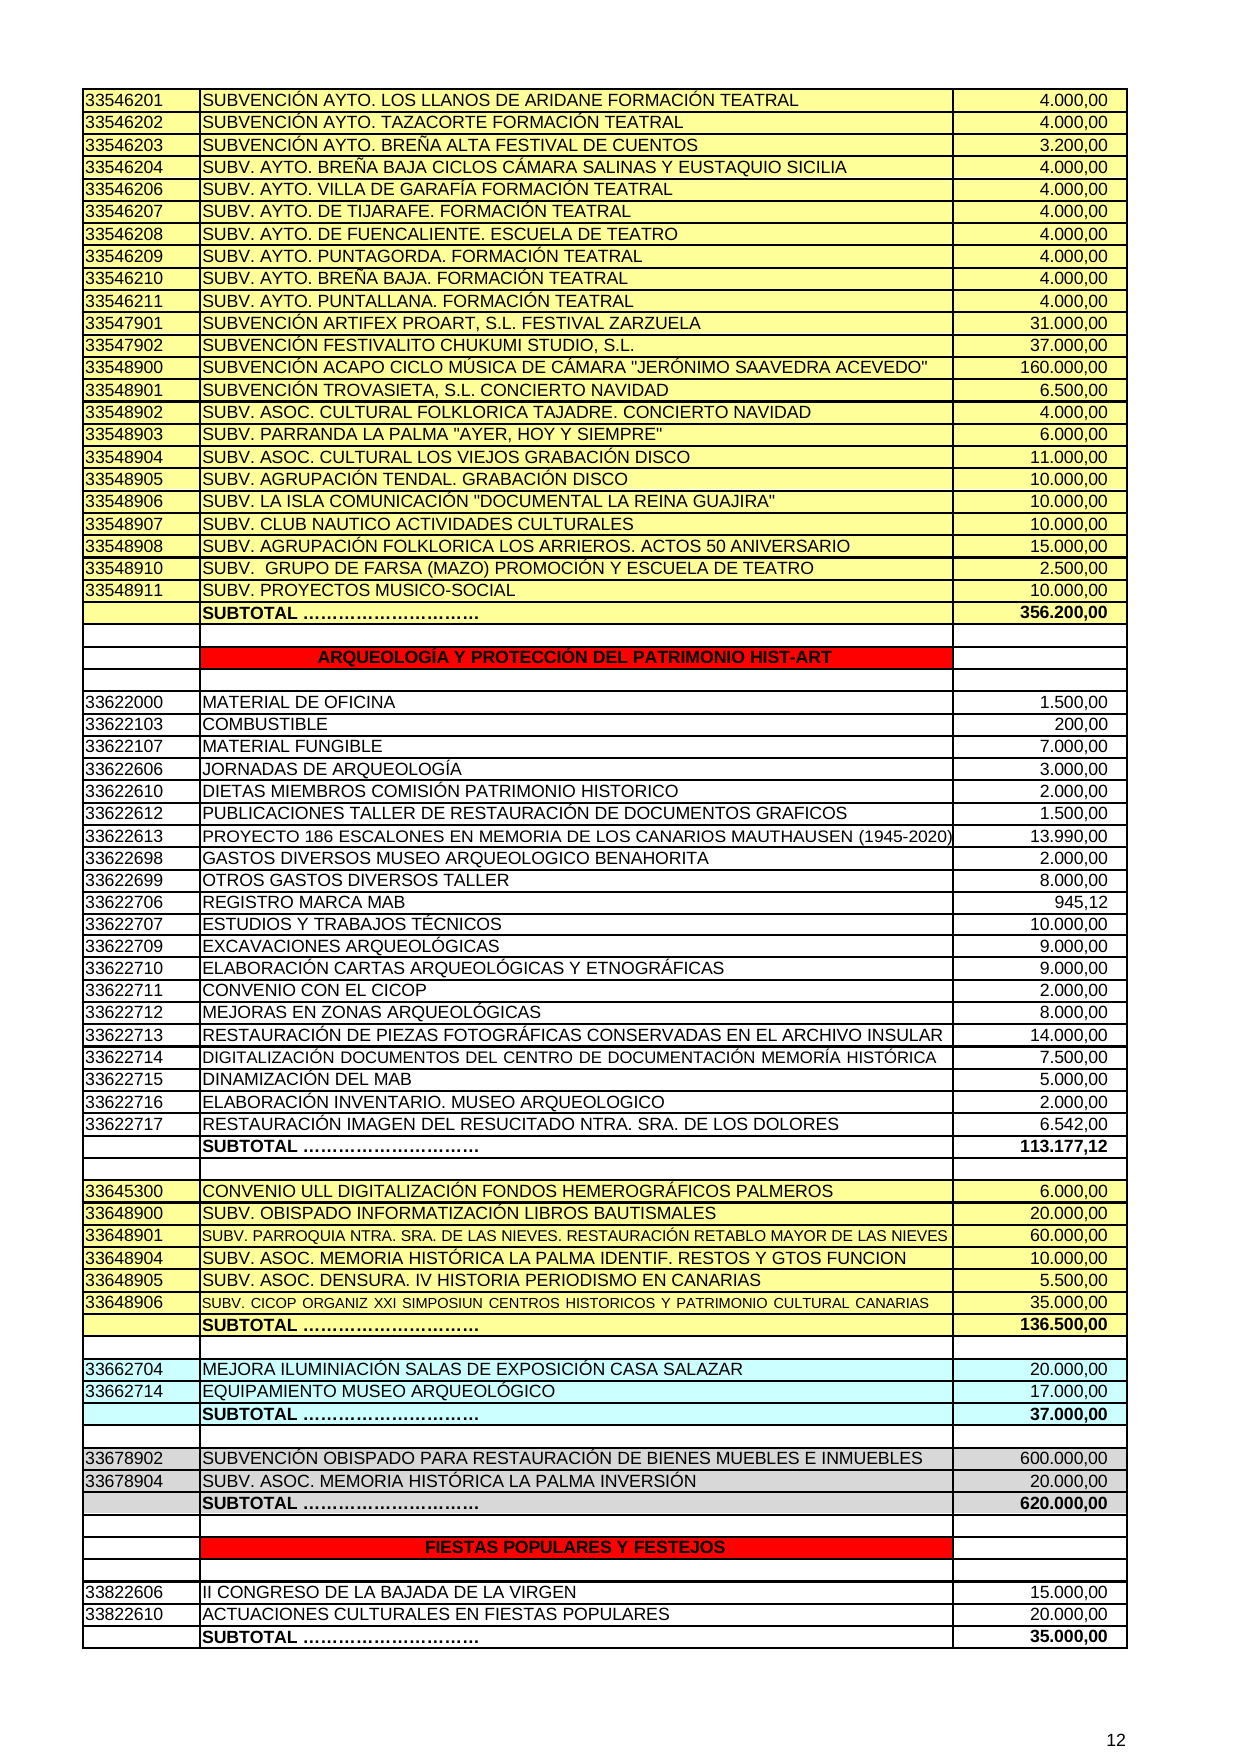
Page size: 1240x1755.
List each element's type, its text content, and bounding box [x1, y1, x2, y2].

table_cell SUBV. OBISPADO INFORMATIZACIÓN LIBROS BAUTISMALES [201, 1204, 952, 1224]
table_cell 6.500,00 [954, 380, 1126, 400]
table_cell [201, 1337, 952, 1357]
table_cell 15.000,00 [954, 1583, 1126, 1603]
table_cell 33622711 [84, 981, 199, 1001]
table_cell [84, 1137, 199, 1157]
table_cell 33622606 [84, 759, 199, 779]
table_cell 33622612 [84, 804, 199, 824]
table_cell 5.500,00 [954, 1270, 1126, 1291]
table_cell 2.000,00 [954, 848, 1126, 868]
table_cell 33546203 [84, 135, 199, 155]
table_cell 33546211 [84, 291, 199, 311]
table_cell 33678904 [84, 1471, 199, 1491]
table_cell DIGITALIZACIÓN DOCUMENTOS DEL CENTRO DE DOCUMENTACIÓN MEMORÍA HISTÓRICA [201, 1048, 952, 1068]
table_cell 33622716 [84, 1092, 199, 1112]
table_header SUBVENCIÓN AYTO. LOS LLANOS DE ARIDANE FORMACIÓN TEATRAL [201, 90, 952, 111]
table_cell SUBV. AYTO. PUNTAGORDA. FORMACIÓN TEATRAL [201, 246, 952, 267]
table_cell [84, 1159, 199, 1179]
table_cell [201, 1159, 952, 1179]
table_cell ARQUEOLOGÍA Y PROTECCIÓN DEL PATRIMONIO HIST-ART [201, 648, 952, 668]
table_cell 4.000,00 [954, 202, 1126, 222]
table_cell 33622698 [84, 848, 199, 868]
table_cell [84, 1426, 199, 1447]
table_cell SUBVENCIÓN AYTO. BREÑA ALTA FESTIVAL DE CUENTOS [201, 135, 952, 155]
table_cell 10.000,00 [954, 581, 1126, 601]
table_cell CONVENIO ULL DIGITALIZACIÓN FONDOS HEMEROGRÁFICOS PALMEROS [201, 1181, 952, 1201]
table_cell 113.177,12 [954, 1137, 1126, 1157]
table_cell SUBV. CLUB NAUTICO ACTIVIDADES CULTURALES [201, 514, 952, 534]
table_cell [201, 1560, 952, 1580]
table_cell 14.000,00 [954, 1025, 1126, 1045]
table_cell 356.200,00 [954, 603, 1126, 623]
table_cell MEJORA ILUMINIACIÓN SALAS DE EXPOSICIÓN CASA SALAZAR [201, 1360, 952, 1380]
table_cell JORNADAS DE ARQUEOLOGÍA [201, 759, 952, 779]
table_cell SUBV. AYTO. VILLA DE GARAFÍA FORMACIÓN TEATRAL [201, 180, 952, 200]
table_cell 37.000,00 [954, 1404, 1126, 1424]
table_cell SUBV. AYTO. BREÑA BAJA. FORMACIÓN TEATRAL [201, 269, 952, 289]
table_cell 33622000 [84, 692, 199, 712]
table_cell [84, 648, 199, 668]
table_cell 33548911 [84, 581, 199, 601]
table_cell 9.000,00 [954, 958, 1126, 978]
table_cell 33622710 [84, 958, 199, 978]
table_cell SUBV. GRUPO DE FARSA (MAZO) PROMOCIÓN Y ESCUELA DE TEATRO [201, 559, 952, 579]
table_cell 2.000,00 [954, 1092, 1126, 1112]
table_cell SUBV. PROYECTOS MUSICO-SOCIAL [201, 581, 952, 601]
table_cell 33678902 [84, 1449, 199, 1469]
table_cell [84, 603, 199, 623]
table_cell SUBVENCIÓN OBISPADO PARA RESTAURACIÓN DE BIENES MUEBLES E INMUEBLES [201, 1449, 952, 1469]
table_cell 33662714 [84, 1382, 199, 1402]
table_cell MATERIAL FUNGIBLE [201, 737, 952, 757]
table_header 33546201 [84, 90, 199, 111]
table_cell 33622107 [84, 737, 199, 757]
table_cell 33548908 [84, 536, 199, 556]
table_cell 31.000,00 [954, 313, 1126, 333]
table_cell ELABORACIÓN CARTAS ARQUEOLÓGICAS Y ETNOGRÁFICAS [201, 958, 952, 978]
table_cell SUBV. ASOC. DENSURA. IV HISTORIA PERIODISMO EN CANARIAS [201, 1270, 952, 1291]
table_cell SUBV. AGRUPACIÓN FOLKLORICA LOS ARRIEROS. ACTOS 50 ANIVERSARIO [201, 536, 952, 556]
table_cell [201, 670, 952, 690]
table_cell 11.000,00 [954, 447, 1126, 467]
table_cell CONVENIO CON EL CICOP [201, 981, 952, 1001]
table_cell SUBVENCIÓN TROVASIETA, S.L. CONCIERTO NAVIDAD [201, 380, 952, 400]
table_cell [84, 625, 199, 646]
table_cell [201, 1426, 952, 1447]
table_cell 5.000,00 [954, 1070, 1126, 1090]
table_cell [954, 1159, 1126, 1179]
table_cell 33622712 [84, 1003, 199, 1023]
table_cell [84, 1493, 199, 1513]
table_cell 33822610 [84, 1605, 199, 1625]
table_cell 2.000,00 [954, 781, 1126, 802]
table_cell 4.000,00 [954, 113, 1126, 133]
table_cell 6.542,00 [954, 1114, 1126, 1134]
table_cell 7.500,00 [954, 1048, 1126, 1068]
table_cell 8.000,00 [954, 871, 1126, 891]
table_cell MEJORAS EN ZONAS ARQUEOLÓGICAS [201, 1003, 952, 1023]
table_cell SUBV. PARRANDA LA PALMA "AYER, HOY Y SIEMPRE" [201, 425, 952, 445]
table_cell 33822606 [84, 1583, 199, 1603]
table_cell EXCAVACIONES ARQUEOLÓGICAS [201, 936, 952, 956]
table_cell 33547901 [84, 313, 199, 333]
table_cell 35.000,00 [954, 1627, 1126, 1647]
table_cell 200,00 [954, 715, 1126, 735]
table_cell [84, 1516, 199, 1536]
table_cell SUBVENCIÓN AYTO. TAZACORTE FORMACIÓN TEATRAL [201, 113, 952, 133]
table_cell 33648906 [84, 1293, 199, 1313]
table_cell [84, 1538, 199, 1558]
table_cell SUBTOTAL ………………………… [201, 1137, 952, 1157]
table_cell 33548904 [84, 447, 199, 467]
table_cell 1.500,00 [954, 692, 1126, 712]
table_cell 35.000,00 [954, 1293, 1126, 1313]
table_cell SUBV. AYTO. DE TIJARAFE. FORMACIÓN TEATRAL [201, 202, 952, 222]
table_cell 33622613 [84, 826, 199, 846]
table_cell [201, 1516, 952, 1536]
table_cell 20.000,00 [954, 1360, 1126, 1380]
table_cell SUBV. PARROQUIA NTRA. SRA. DE LAS NIEVES. RESTAURACIÓN RETABLO MAYOR DE LAS NIEVES [201, 1226, 952, 1246]
table_cell 33548906 [84, 492, 199, 512]
table_cell 33548901 [84, 380, 199, 400]
table_cell 160.000,00 [954, 358, 1126, 378]
table_cell 33648901 [84, 1226, 199, 1246]
table_cell 10.000,00 [954, 1248, 1126, 1268]
table_cell 33546202 [84, 113, 199, 133]
table_cell RESTAURACIÓN DE PIEZAS FOTOGRÁFICAS CONSERVADAS EN EL ARCHIVO INSULAR [201, 1025, 952, 1045]
table_cell 33648905 [84, 1270, 199, 1291]
table_cell SUBTOTAL ………………………… [201, 1493, 952, 1513]
table_cell 8.000,00 [954, 1003, 1126, 1023]
table_cell [954, 625, 1126, 646]
table_cell 10.000,00 [954, 514, 1126, 534]
table_cell FIESTAS POPULARES Y FESTEJOS [201, 1538, 952, 1558]
table_cell 20.000,00 [954, 1204, 1126, 1224]
table_cell 4.000,00 [954, 269, 1126, 289]
table_cell 33548907 [84, 514, 199, 534]
table_cell 33548902 [84, 403, 199, 423]
table_cell [84, 1404, 199, 1424]
table_cell 13.990,00 [954, 826, 1126, 846]
table_cell 7.000,00 [954, 737, 1126, 757]
table_cell 17.000,00 [954, 1382, 1126, 1402]
table_cell SUBV. ASOC. CULTURAL LOS VIEJOS GRABACIÓN DISCO [201, 447, 952, 467]
table_cell SUBV. AYTO. DE FUENCALIENTE. ESCUELA DE TEATRO [201, 224, 952, 244]
table_cell COMBUSTIBLE [201, 715, 952, 735]
table_cell [954, 648, 1126, 668]
table_cell 33622709 [84, 936, 199, 956]
table_cell EQUIPAMIENTO MUSEO ARQUEOLÓGICO [201, 1382, 952, 1402]
table_cell [84, 670, 199, 690]
table_cell SUBVENCIÓN ARTIFEX PROART, S.L. FESTIVAL ZARZUELA [201, 313, 952, 333]
table_cell SUBV. ASOC. MEMORIA HISTÓRICA LA PALMA IDENTIF. RESTOS Y GTOS FUNCION [201, 1248, 952, 1268]
table_cell SUBV. AGRUPACIÓN TENDAL. GRABACIÓN DISCO [201, 469, 952, 489]
table_cell 945,12 [954, 893, 1126, 913]
table_cell ELABORACIÓN INVENTARIO. MUSEO ARQUEOLOGICO [201, 1092, 952, 1112]
table_cell [954, 1426, 1126, 1447]
table_cell 33546206 [84, 180, 199, 200]
table_cell 33548900 [84, 358, 199, 378]
table_cell 600.000,00 [954, 1449, 1126, 1469]
table_cell 4.000,00 [954, 246, 1126, 267]
table_cell 4.000,00 [954, 180, 1126, 200]
table_cell SUBV. AYTO. PUNTALLANA. FORMACIÓN TEATRAL [201, 291, 952, 311]
table_cell 10.000,00 [954, 469, 1126, 489]
table_cell RESTAURACIÓN IMAGEN DEL RESUCITADO NTRA. SRA. DE LOS DOLORES [201, 1114, 952, 1134]
table_cell 33622714 [84, 1048, 199, 1068]
table_cell 33547902 [84, 336, 199, 356]
table_cell SUBV. AYTO. BREÑA BAJA CICLOS CÁMARA SALINAS Y EUSTAQUIO SICILIA [201, 157, 952, 177]
table_cell 33645300 [84, 1181, 199, 1201]
table_cell MATERIAL DE OFICINA [201, 692, 952, 712]
table_cell [954, 1560, 1126, 1580]
table_cell 10.000,00 [954, 915, 1126, 934]
table_cell SUBTOTAL ………………………… [201, 603, 952, 623]
table_cell 33546204 [84, 157, 199, 177]
table_cell 6.000,00 [954, 425, 1126, 445]
table_cell 33648900 [84, 1204, 199, 1224]
table_cell ESTUDIOS Y TRABAJOS TÉCNICOS [201, 915, 952, 934]
table_cell 2.000,00 [954, 981, 1126, 1001]
table_cell PROYECTO 186 ESCALONES EN MEMORIA DE LOS CANARIOS MAUTHAUSEN (1945-2020) [201, 826, 952, 846]
table_cell 2.500,00 [954, 559, 1126, 579]
table_cell 37.000,00 [954, 336, 1126, 356]
table_cell 4.000,00 [954, 157, 1126, 177]
table_cell [954, 1538, 1126, 1558]
table_cell 33622699 [84, 871, 199, 891]
table_cell 33548910 [84, 559, 199, 579]
table_cell [84, 1315, 199, 1335]
table_cell [84, 1627, 199, 1647]
table_cell 33648904 [84, 1248, 199, 1268]
table_cell 20.000,00 [954, 1471, 1126, 1491]
table_cell 620.000,00 [954, 1493, 1126, 1513]
table_cell [954, 1337, 1126, 1357]
table_cell 33622103 [84, 715, 199, 735]
table_cell 33546207 [84, 202, 199, 222]
table_cell 20.000,00 [954, 1605, 1126, 1625]
table_cell 15.000,00 [954, 536, 1126, 556]
table_cell SUBTOTAL ………………………… [201, 1315, 952, 1335]
table_cell 33622610 [84, 781, 199, 802]
table_cell SUBV. ASOC. MEMORIA HISTÓRICA LA PALMA INVERSIÓN [201, 1471, 952, 1491]
table_cell 10.000,00 [954, 492, 1126, 512]
table_cell 33548905 [84, 469, 199, 489]
table_cell 9.000,00 [954, 936, 1126, 956]
table_cell DIETAS MIEMBROS COMISIÓN PATRIMONIO HISTORICO [201, 781, 952, 802]
table_cell 1.500,00 [954, 804, 1126, 824]
table_cell DINAMIZACIÓN DEL MAB [201, 1070, 952, 1090]
table_cell 33548903 [84, 425, 199, 445]
table_cell 3.200,00 [954, 135, 1126, 155]
table_cell ACTUACIONES CULTURALES EN FIESTAS POPULARES [201, 1605, 952, 1625]
table_cell 136.500,00 [954, 1315, 1126, 1335]
table_cell SUBVENCIÓN FESTIVALITO CHUKUMI STUDIO, S.L. [201, 336, 952, 356]
table_cell 3.000,00 [954, 759, 1126, 779]
table_cell GASTOS DIVERSOS MUSEO ARQUEOLOGICO BENAHORITA [201, 848, 952, 868]
table_cell 33546210 [84, 269, 199, 289]
table_cell REGISTRO MARCA MAB [201, 893, 952, 913]
table_cell 33622715 [84, 1070, 199, 1090]
table_cell SUBVENCIÓN ACAPO CICLO MÚSICA DE CÁMARA "JERÓNIMO SAAVEDRA ACEVEDO" [201, 358, 952, 378]
table_cell 33622713 [84, 1025, 199, 1045]
table_cell OTROS GASTOS DIVERSOS TALLER [201, 871, 952, 891]
table_cell [954, 670, 1126, 690]
table_cell 33622707 [84, 915, 199, 934]
table_cell 6.000,00 [954, 1181, 1126, 1201]
table_cell [84, 1337, 199, 1357]
table_header 4.000,00 [954, 90, 1126, 111]
table_cell [201, 625, 952, 646]
table_cell SUBV. ASOC. CULTURAL FOLKLORICA TAJADRE. CONCIERTO NAVIDAD [201, 403, 952, 423]
table_cell 33546208 [84, 224, 199, 244]
table_cell [954, 1516, 1126, 1536]
table_cell 4.000,00 [954, 291, 1126, 311]
table_cell 33622717 [84, 1114, 199, 1134]
table_cell 33622706 [84, 893, 199, 913]
table_cell 4.000,00 [954, 224, 1126, 244]
table_cell SUBV. CICOP ORGANIZ XXI SIMPOSIUN CENTROS HISTORICOS Y PATRIMONIO CULTURAL CANARIAS [201, 1293, 952, 1313]
table_cell 60.000,00 [954, 1226, 1126, 1246]
table_cell [84, 1560, 199, 1580]
table_cell 33662704 [84, 1360, 199, 1380]
table_cell 33546209 [84, 246, 199, 267]
table_cell SUBV. LA ISLA COMUNICACIÓN "DOCUMENTAL LA REINA GUAJIRA" [201, 492, 952, 512]
table_cell II CONGRESO DE LA BAJADA DE LA VIRGEN [201, 1583, 952, 1603]
table_cell SUBTOTAL ………………………… [201, 1404, 952, 1424]
table_cell PUBLICACIONES TALLER DE RESTAURACIÓN DE DOCUMENTOS GRAFICOS [201, 804, 952, 824]
table_cell 4.000,00 [954, 403, 1126, 423]
table_cell SUBTOTAL ………………………… [201, 1627, 952, 1647]
